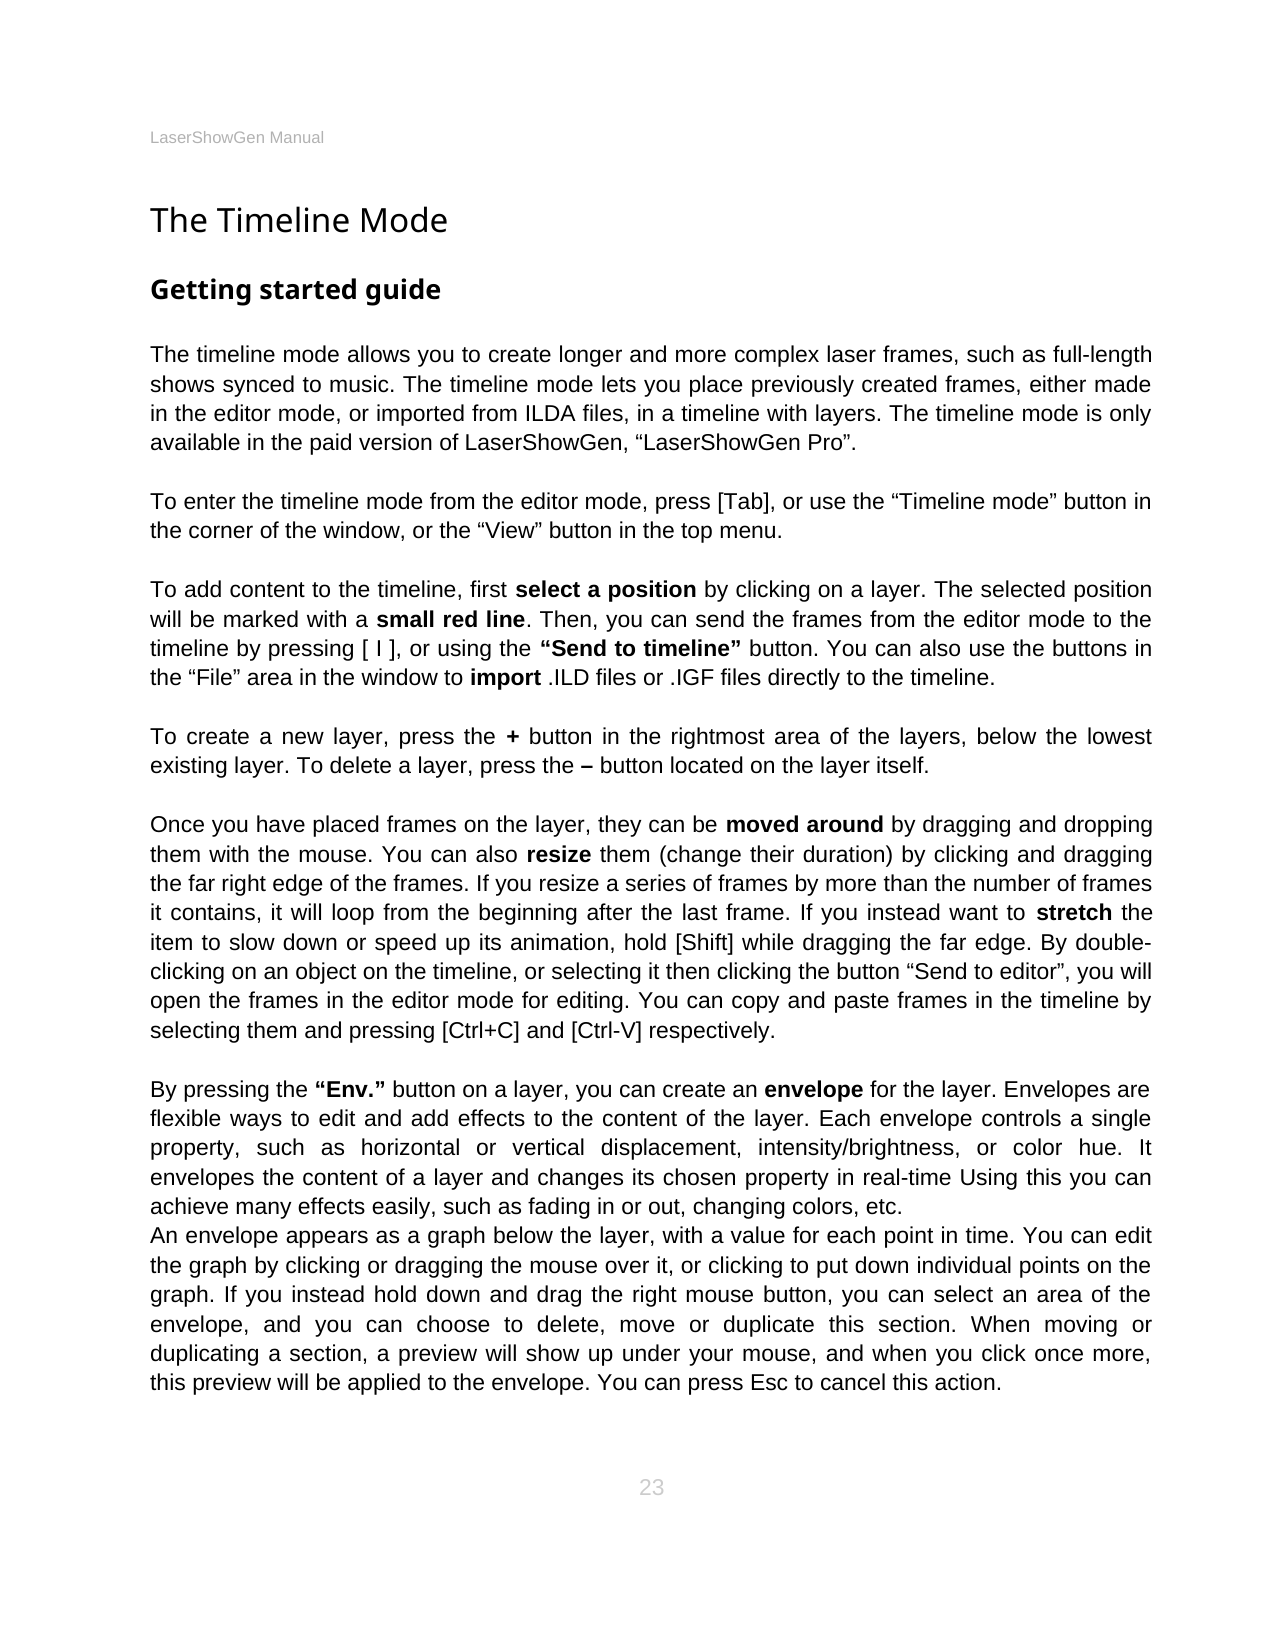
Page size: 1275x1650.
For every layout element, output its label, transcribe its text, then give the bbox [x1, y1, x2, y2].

subtitle The Timeline Mode [150, 197, 1153, 242]
text An envelope appears as a graph below the layer, with a value for each point in time. You can edit the graph by clicking or dragging the mouse over it, or clicking to put down individual points on the graph. If you instead hold down and drag the right mouse button, you can select an area of the envelope, and you can choose to delete, move or duplicate this section. When moving or duplicating a section, a preview will show up under your mouse, and when you click once more, this preview will be applied to the envelope. You can press Esc to cancel this action. [150, 1223, 1153, 1396]
text To create a new layer, press the + button in the rightmost area of the layers, below the lowest existing layer. To delete a layer, press the – button located on the layer itself. [150, 724, 1153, 779]
text By pressing the “Env.” button on a layer, you can create an envelope for the layer. Envelopes are [150, 1076, 1153, 1102]
text The timeline mode allows you to create longer and more complex laser frames, such as full-length shows synced to music. The timeline mode lets you place previously created frames, either made in the editor mode, or imported from ILDA files, in a timeline with layers. The timeline mode is only available in the paid version of LaserShowGen, “LaserShowGen Pro”. [150, 342, 1153, 456]
text Once you have placed frames on the layer, they can be moved around by dragging and dropping them with the mouse. You can also resize them (change their duration) by clicking and dragging the far right edge of the frames. If you resize a series of frames by more than the number of frames it contains, it will loop from the beginning after the last frame. If you instead want to stretch the item to slow down or speed up its animation, hold [Shift] while dragging the far edge. By double-clicking on an object on the timeline, or selecting it then clicking the button “Send to editor”, you will open the frames in the editor mode for editing. You can copy and paste frames in the timeline by selecting them and pressing [Ctrl+C] and [Ctrl-V] respectively. [150, 812, 1153, 1043]
text To enter the timeline mode from the editor mode, press [Tab], or use the “Timeline mode” button in the corner of the window, or the “View” button in the top menu. [150, 489, 1153, 544]
text To add content to the timeline, first select a position by clicking on a layer. The selected position will be marked with a small red line. Then, you can send the frames from the editor mode to the timeline by pressing [ I ], or using the “Send to timeline” button. You can also use the buttons in the “File” area in the window to import .ILD files or .IGF files directly to the timeline. [150, 577, 1153, 691]
subtitle Getting started guide [150, 270, 1153, 307]
text flexible ways to edit and add effects to the content of the layer. Each envelope controls a single property, such as horizontal or vertical displacement, intensity/brightness, or color hue. It envelopes the content of a layer and changes its chosen property in real-time Using this you can achieve many effects easily, such as fading in or out, changing colors, etc. [150, 1106, 1153, 1219]
